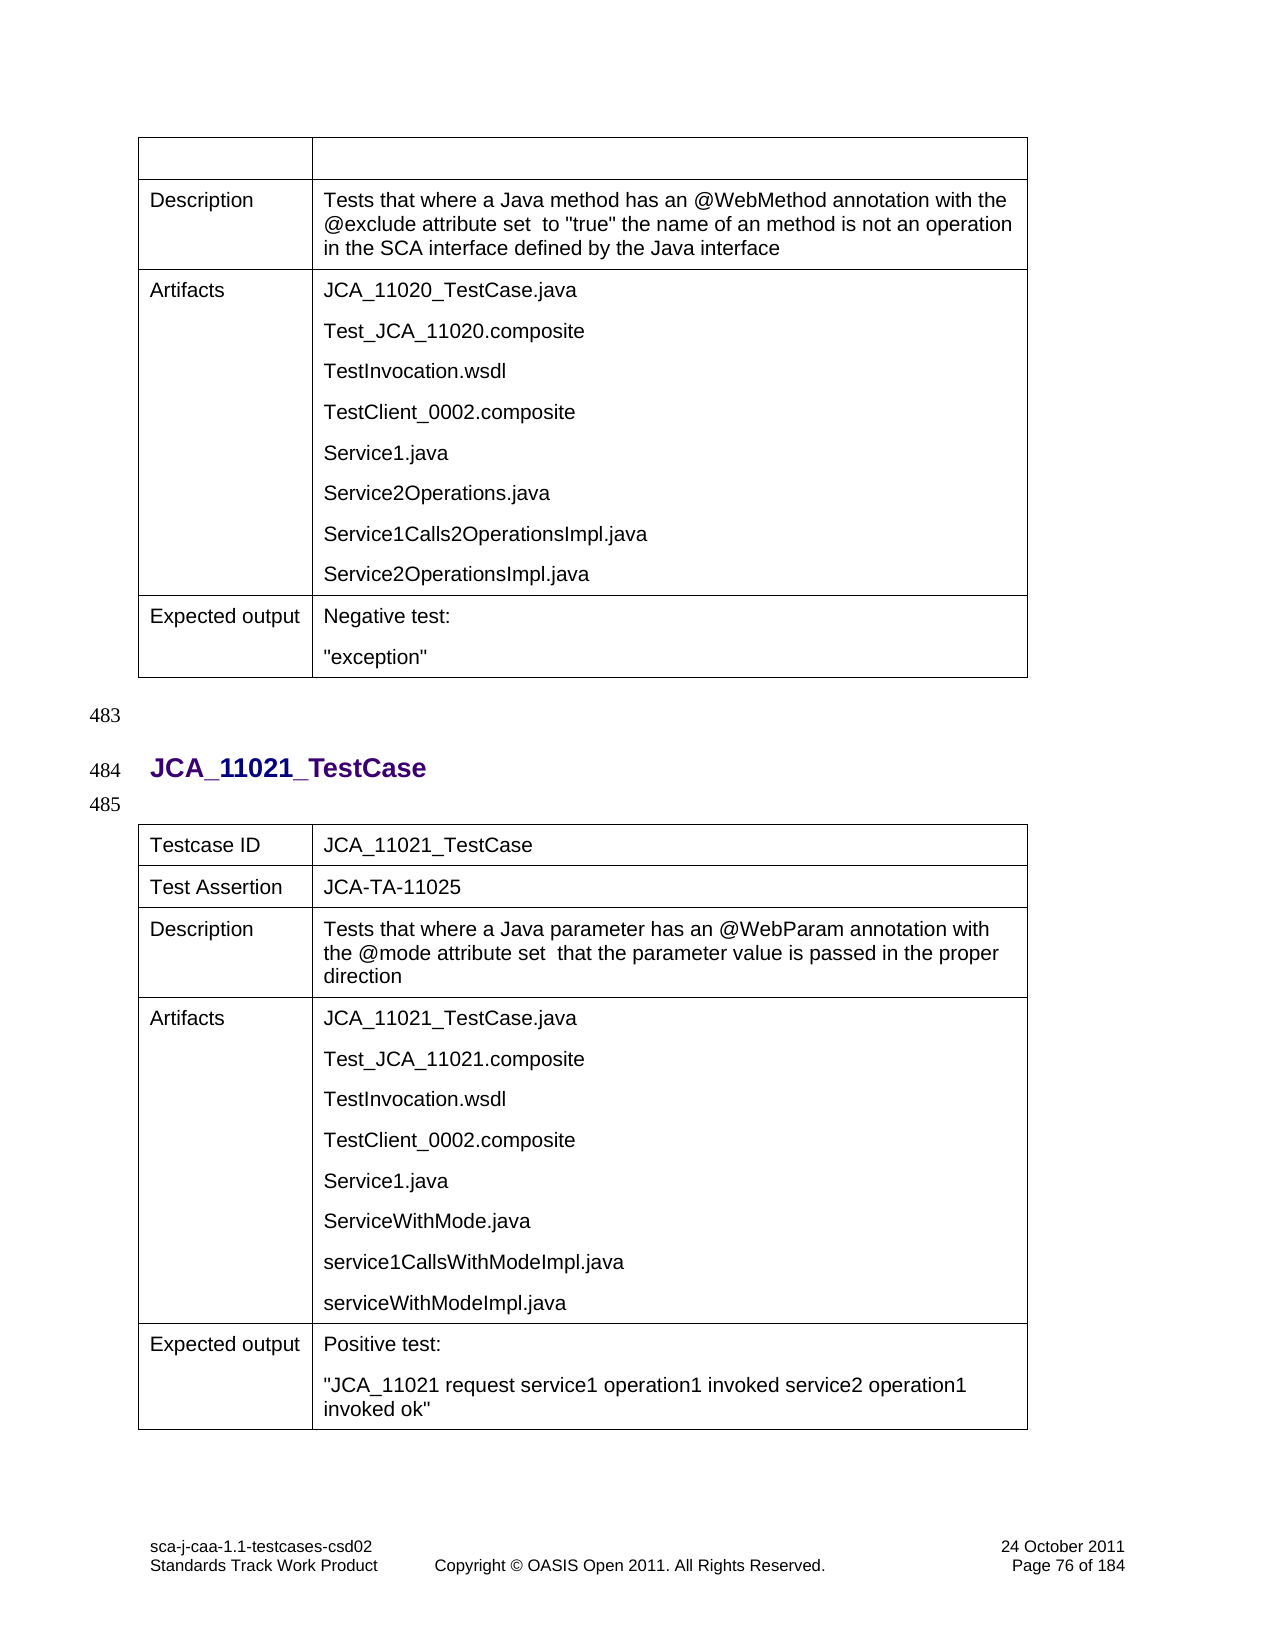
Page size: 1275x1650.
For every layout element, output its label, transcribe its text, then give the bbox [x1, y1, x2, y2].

table_header Testcase ID [139, 825, 312, 865]
table_cell Positive test: "JCA_11021 request service1 operation1 invoked service2 operation1 invoked ok" [313, 1324, 1027, 1429]
table_cell JCA_11020_TestCase.java Test_JCA_11020.composite TestInvocation.wsdl TestClient_0002.composite Service1.java Service2Operations.java Service1Calls2OperationsImpl.java Service2OperationsImpl.java [313, 270, 1027, 594]
table_cell Tests that where a Java method has an @WebMethod annotation with the @exclude attribute set to "true" the name of an method is not an operation in the SCA interface defined by the Java interface [313, 180, 1027, 268]
table_cell Expected output [139, 1324, 312, 1429]
table_cell Tests that where a Java parameter has an @WebParam annotation with the @mode attribute set that the parameter value is passed in the proper direction [313, 908, 1027, 997]
table_cell Test Assertion [139, 866, 312, 907]
table_cell [313, 138, 1027, 179]
subtitle JCA_11021_TestCase [150, 752, 1125, 783]
table_header JCA_11021_TestCase [313, 825, 1027, 865]
table_cell Description [139, 908, 312, 997]
table_cell Negative test: "exception" [313, 596, 1027, 677]
table_cell JCA_11021_TestCase.java Test_JCA_11021.composite TestInvocation.wsdl TestClient_0002.composite Service1.java ServiceWithMode.java service1CallsWithModeImpl.java serviceWithModeImpl.java [313, 998, 1027, 1323]
table_cell Expected output [139, 596, 312, 677]
table_cell Artifacts [139, 270, 312, 594]
table_cell Description [139, 180, 312, 268]
table_cell JCA-TA-11025 [313, 866, 1027, 907]
table_cell Artifacts [139, 998, 312, 1323]
table_cell [139, 138, 312, 179]
